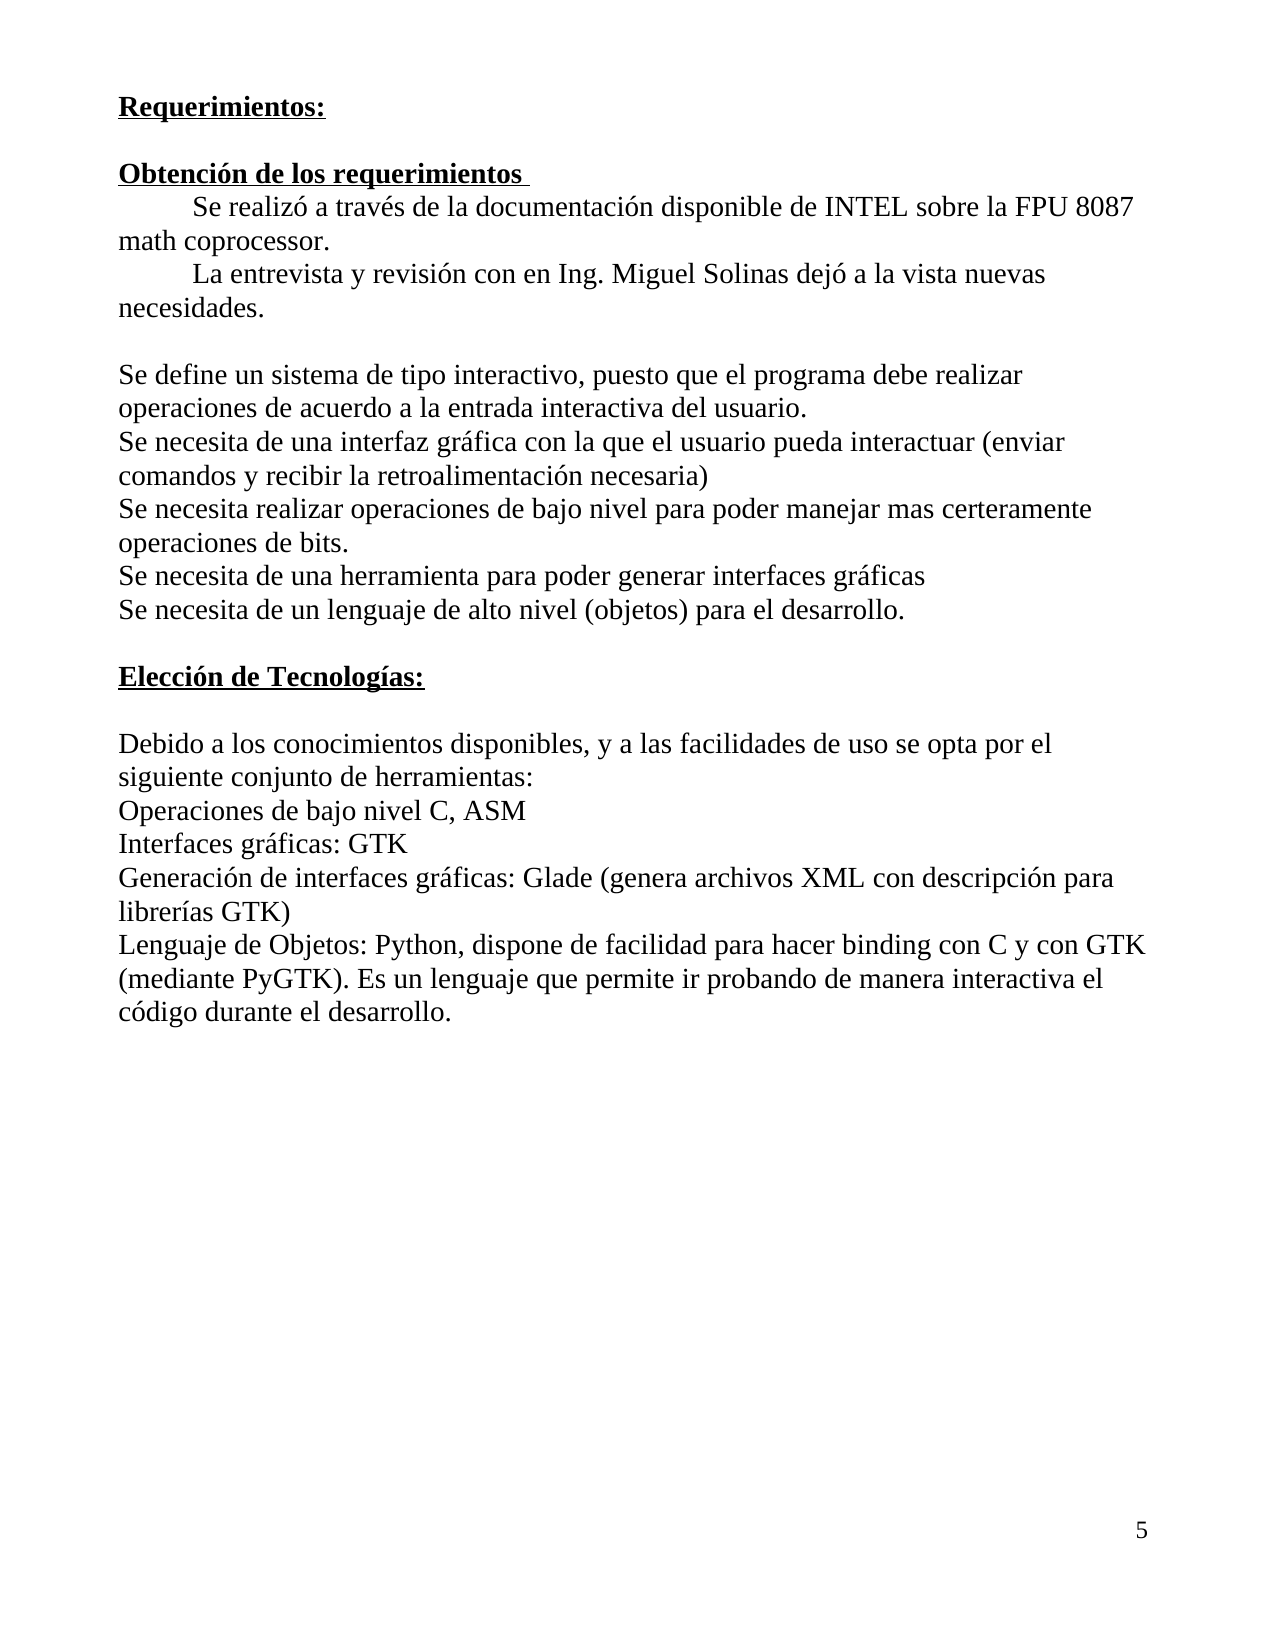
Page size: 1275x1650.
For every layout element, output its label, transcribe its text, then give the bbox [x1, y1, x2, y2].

text Se necesita de una herramienta para poder generar interfaces gráficas [118, 558, 1157, 592]
text Interfaces gráficas: GTK [118, 827, 1157, 860]
text Se necesita de una interfaz gráfica con la que el usuario pueda interactuar (enviar comandos y recibir la retroalimentación necesaria) [118, 424, 1157, 491]
text La entrevista y revisión con en Ing. Miguel Solinas dejó a la vista nuevas necesidades. [118, 256, 1157, 323]
text Operaciones de bajo nivel C, ASM [118, 793, 1157, 827]
text Obtención de los requerimientos [118, 156, 1157, 189]
text Debido a los conocimientos disponibles, y a las facilidades de uso se opta por el siguiente conjunto de herramientas: [118, 726, 1157, 793]
text Se necesita de un lenguaje de alto nivel (objetos) para el desarrollo. [118, 592, 1157, 625]
text Se realizó a través de la documentación disponible de INTEL sobre la FPU 8087 math coprocessor. [118, 189, 1157, 256]
text Lenguaje de Objetos: Python, dispone de facilidad para hacer binding con C y con GTK (mediante PyGTK). Es un lenguaje que permite ir probando de manera interactiva el código durante el desarrollo. [118, 927, 1157, 1028]
text Se define un sistema de tipo interactivo, puesto que el programa debe realizar operaciones de acuerdo a la entrada interactiva del usuario. [118, 357, 1157, 424]
text Requerimientos: [118, 89, 1157, 122]
text Se necesita realizar operaciones de bajo nivel para poder manejar mas certeramente operaciones de bits. [118, 491, 1157, 558]
text Elección de Tecnologías: [118, 659, 1157, 692]
text Generación de interfaces gráficas: Glade (genera archivos XML con descripción para librerías GTK) [118, 860, 1157, 927]
